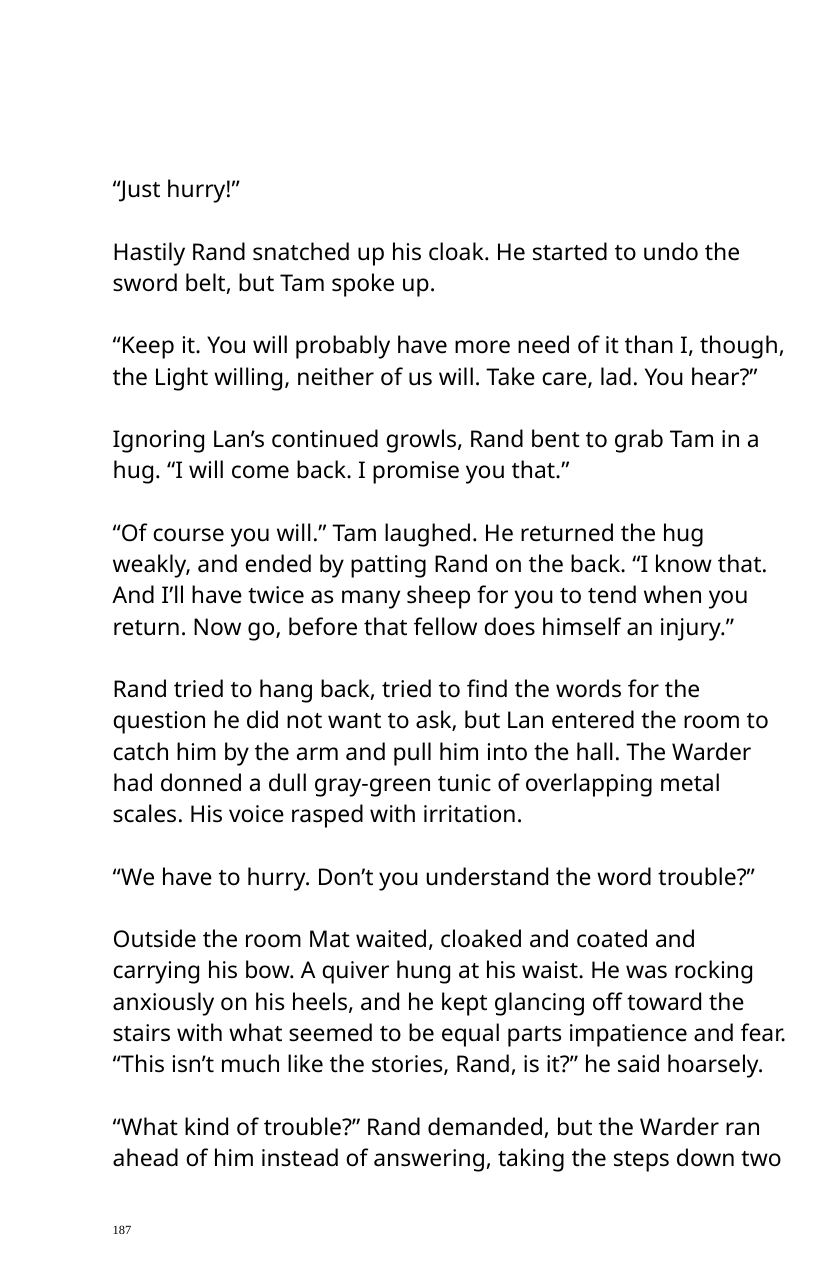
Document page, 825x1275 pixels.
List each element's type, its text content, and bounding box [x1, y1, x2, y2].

text Ignoring Lan’s continued growls, Rand bent to grab Tam in a hug. “I will come back. I promise you that.” [112, 423, 787, 486]
text Hastily Rand snatched up his cloak. He started to undo the sword belt, but Tam spoke up. [112, 236, 787, 298]
text “We have to hurry. Don’t you understand the word trouble?” [112, 861, 787, 892]
text “Of course you will.” Tam laughed. He returned the hug weakly, and ended by patting Rand on the back. “I know that. And I’ll have twice as many sheep for you to tend when you return. Now go, before that fellow does himself an injury.” [112, 517, 787, 642]
text “Just hurry!” [112, 173, 787, 204]
text Outside the room Mat waited, cloaked and coated and carrying his bow. A quiver hung at his waist. He was rocking anxiously on his heels, and he kept glancing off toward the stairs with what seemed to be equal parts impatience and fear. “This isn’t much like the stories, Rand, is it?” he said hoarsely. [112, 923, 787, 1079]
text “Keep it. You will probably have more need of it than I, though, the Light willing, neither of us will. Take care, lad. You hear?” [112, 329, 787, 392]
text “What kind of trouble?” Rand demanded, but the Warder ran ahead of him instead of answering, taking the steps down two [112, 1111, 787, 1173]
text Rand tried to hang back, tried to find the words for the question he did not want to ask, but Lan entered the room to catch him by the arm and pull him into the hall. The Warder had donned a dull gray-green tunic of overlapping metal scales. His voice rasped with irritation. [112, 673, 787, 829]
